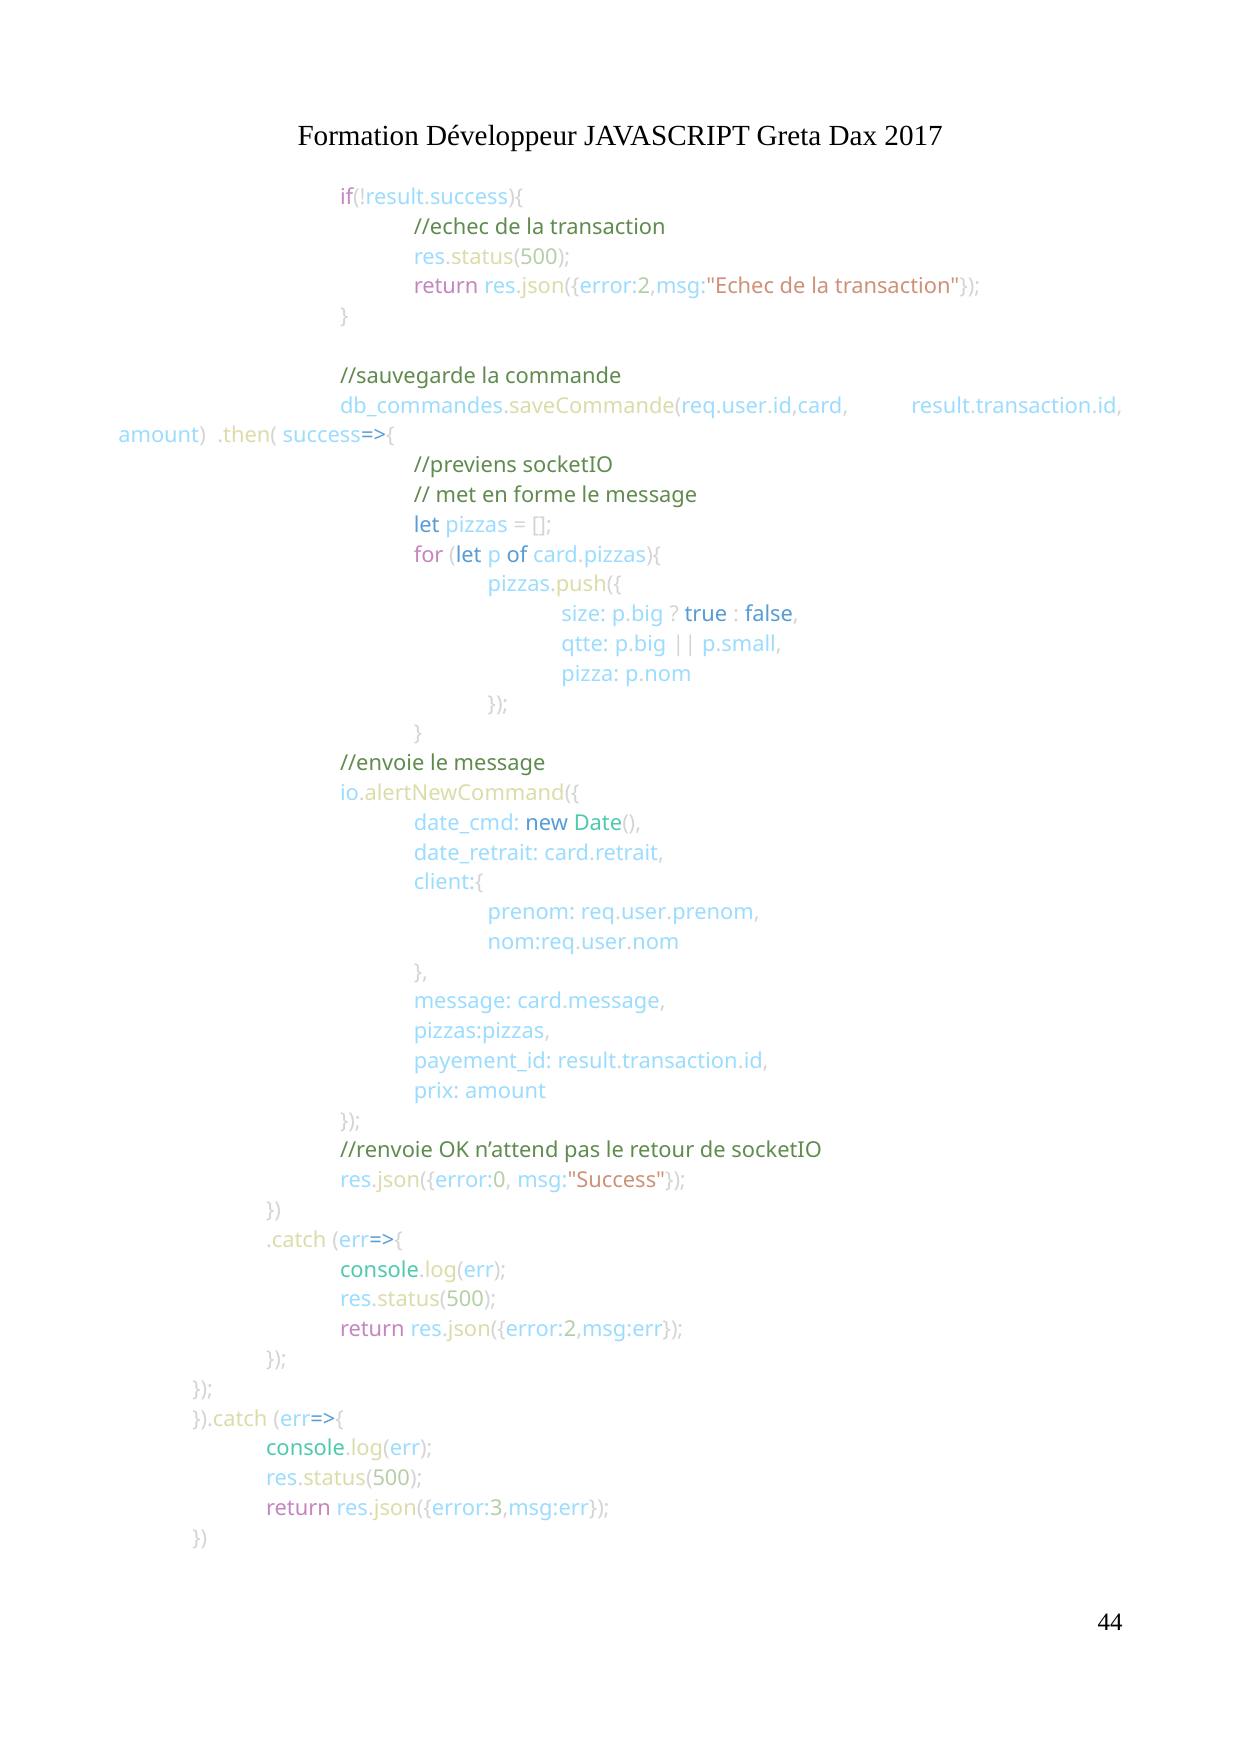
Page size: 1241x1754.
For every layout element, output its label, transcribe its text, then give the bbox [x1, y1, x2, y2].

text console.log(err); [118, 1432, 1122, 1462]
text //envoie le message [118, 747, 1122, 777]
text //sauvegarde la commande [118, 360, 1122, 389]
text res.status(500); [118, 1462, 1122, 1492]
text //previens socketIO [118, 449, 1122, 479]
text client:{ [118, 866, 1122, 896]
text return res.json({error:3,msg:err}); [118, 1492, 1122, 1522]
text for (let p of card.pizzas){ [118, 538, 1122, 568]
text io.alertNewCommand({ [118, 777, 1122, 807]
text //renvoie OK n’attend pas le retour de socketIO [118, 1134, 1122, 1164]
text qtte: p.big || p.small, [118, 628, 1122, 658]
text } [118, 717, 1122, 747]
text }); [118, 1343, 1122, 1373]
text pizza: p.nom [118, 658, 1122, 687]
text }) [118, 1522, 1122, 1551]
text //echec de la transaction [118, 211, 1122, 241]
text return res.json({error:2,msg:"Echec de la transaction"}); [118, 271, 1122, 300]
text db_commandes.saveCommande(req.user.id,card, result.transaction.id, amount) .then( success=>{ [118, 389, 1122, 449]
text let pizzas = []; [118, 509, 1122, 538]
text return res.json({error:2,msg:err}); [118, 1313, 1122, 1343]
text date_retrait: card.retrait, [118, 836, 1122, 866]
text nom:req.user.nom [118, 926, 1122, 956]
text }); [118, 687, 1122, 717]
text pizzas:pizzas, [118, 1015, 1122, 1045]
text res.status(500); [118, 241, 1122, 271]
text }); [118, 1104, 1122, 1134]
text pizzas.push({ [118, 568, 1122, 598]
text res.json({error:0, msg:"Success"}); [118, 1164, 1122, 1194]
text }, [118, 956, 1122, 985]
text .catch (err=>{ [118, 1224, 1122, 1253]
text }); [118, 1373, 1122, 1402]
text console.log(err); [118, 1253, 1122, 1283]
text if(!result.success){ [118, 181, 1122, 211]
text }).catch (err=>{ [118, 1402, 1122, 1432]
text prenom: req.user.prenom, [118, 896, 1122, 926]
text message: card.message, [118, 985, 1122, 1015]
text prix: amount [118, 1075, 1122, 1104]
text // met en forme le message [118, 479, 1122, 509]
text size: p.big ? true : false, [118, 598, 1122, 628]
text res.status(500); [118, 1283, 1122, 1313]
text } [118, 300, 1122, 330]
text }) [118, 1194, 1122, 1224]
text date_cmd: new Date(), [118, 807, 1122, 836]
text payement_id: result.transaction.id, [118, 1045, 1122, 1075]
